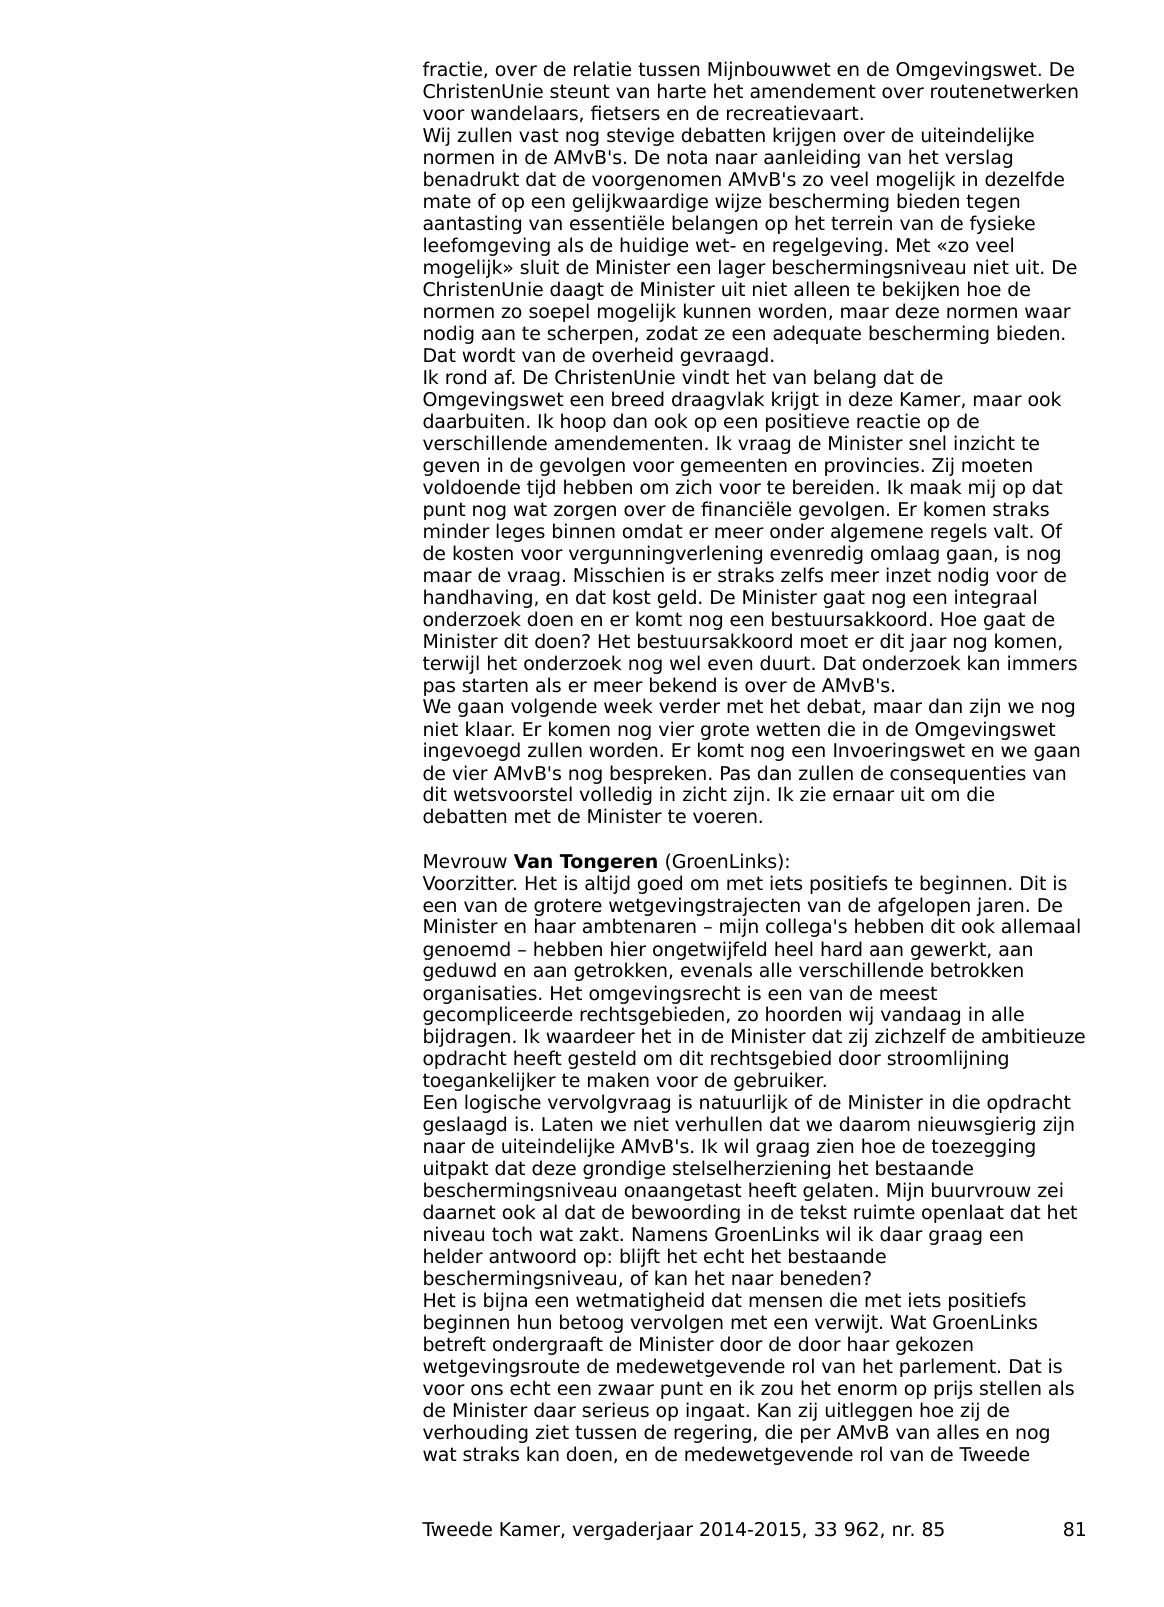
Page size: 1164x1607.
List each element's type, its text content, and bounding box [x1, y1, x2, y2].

text Ik rond af. De ChristenUnie vindt het van belang dat de Omgevingswet een breed draagvlak krijgt in deze Kamer, maar ook daarbuiten. Ik hoop dan ook op een positieve reactie op de verschillende amendementen. Ik vraag de Minister snel inzicht te geven in de gevolgen voor gemeenten en provincies. Zij moeten voldoende tijd hebben om zich voor te bereiden. Ik maak mij op dat punt nog wat zorgen over de financiële gevolgen. Er komen straks minder leges binnen omdat er meer onder algemene regels valt. Of de kosten voor vergunningverlening evenredig omlaag gaan, is nog maar de vraag. Misschien is er straks zelfs meer inzet nodig voor de handhaving, en dat kost geld. De Minister gaat nog een integraal onderzoek doen en er komt nog een bestuursakkoord. Hoe gaat de Minister dit doen? Het bestuursakkoord moet er dit jaar nog komen, terwijl het onderzoek nog wel even duurt. Dat onderzoek kan immers pas starten als er meer bekend is over de AMvB's. [422, 367, 1087, 696]
text We gaan volgende week verder met het debat, maar dan zijn we nog niet klaar. Er komen nog vier grote wetten die in de Omgevingswet ingevoegd zullen worden. Er komt nog een Invoeringswet en we gaan de vier AMvB's nog bespreken. Pas dan zullen de consequenties van dit wetsvoorstel volledig in zicht zijn. Ik zie ernaar uit om die debatten met de Minister te voeren. [422, 696, 1087, 828]
text Mevrouw Van Tongeren (GroenLinks): [422, 851, 1087, 872]
text fractie, over de relatie tussen Mijnbouwwet en de Omgevingswet. De ChristenUnie steunt van harte het amendement over routenetwerken voor wandelaars, fietsers en de recreatievaart. [422, 59, 1087, 125]
text Wij zullen vast nog stevige debatten krijgen over de uiteindelijke normen in de AMvB's. De nota naar aanleiding van het verslag benadrukt dat de voorgenomen AMvB's zo veel mogelijk in dezelfde mate of op een gelijkwaardige wijze bescherming bieden tegen aantasting van essentiële belangen op het terrein van de fysieke leefomgeving als de huidige wet- en regelgeving. Met «zo veel mogelijk» sluit de Minister een lager beschermingsniveau niet uit. De ChristenUnie daagt de Minister uit niet alleen te bekijken hoe de normen zo soepel mogelijk kunnen worden, maar deze normen waar nodig aan te scherpen, zodat ze een adequate bescherming bieden. Dat wordt van de overheid gevraagd. [422, 125, 1087, 367]
text Een logische vervolgvraag is natuurlijk of de Minister in die opdracht geslaagd is. Laten we niet verhullen dat we daarom nieuwsgierig zijn naar de uiteindelijke AMvB's. Ik wil graag zien hoe de toezegging uitpakt dat deze grondige stelselherziening het bestaande beschermingsniveau onaangetast heeft gelaten. Mijn buurvrouw zei daarnet ook al dat de bewoording in de tekst ruimte openlaat dat het niveau toch wat zakt. Namens GroenLinks wil ik daar graag een helder antwoord op: blijft het echt het bestaande beschermingsniveau, of kan het naar beneden? [422, 1092, 1087, 1290]
text Voorzitter. Het is altijd goed om met iets positiefs te beginnen. Dit is een van de grotere wetgevingstrajecten van de afgelopen jaren. De Minister en haar ambtenaren – mijn collega's hebben dit ook allemaal genoemd – hebben hier ongetwijfeld heel hard aan gewerkt, aan geduwd en aan getrokken, evenals alle verschillende betrokken organisaties. Het omgevingsrecht is een van de meest gecompliceerde rechtsgebieden, zo hoorden wij vandaag in alle bijdragen. Ik waardeer het in de Minister dat zij zichzelf de ambitieuze opdracht heeft gesteld om dit rechtsgebied door stroomlijning toegankelijker te maken voor de gebruiker. [422, 872, 1087, 1092]
text Het is bijna een wetmatigheid dat mensen die met iets positiefs beginnen hun betoog vervolgen met een verwijt. Wat GroenLinks betreft ondergraaft de Minister door de door haar gekozen wetgevingsroute de medewetgevende rol van het parlement. Dat is voor ons echt een zwaar punt en ik zou het enorm op prijs stellen als de Minister daar serieus op ingaat. Kan zij uitleggen hoe zij de verhouding ziet tussen de regering, die per AMvB van alles en nog wat straks kan doen, en de medewetgevende rol van de Tweede [422, 1290, 1087, 1466]
